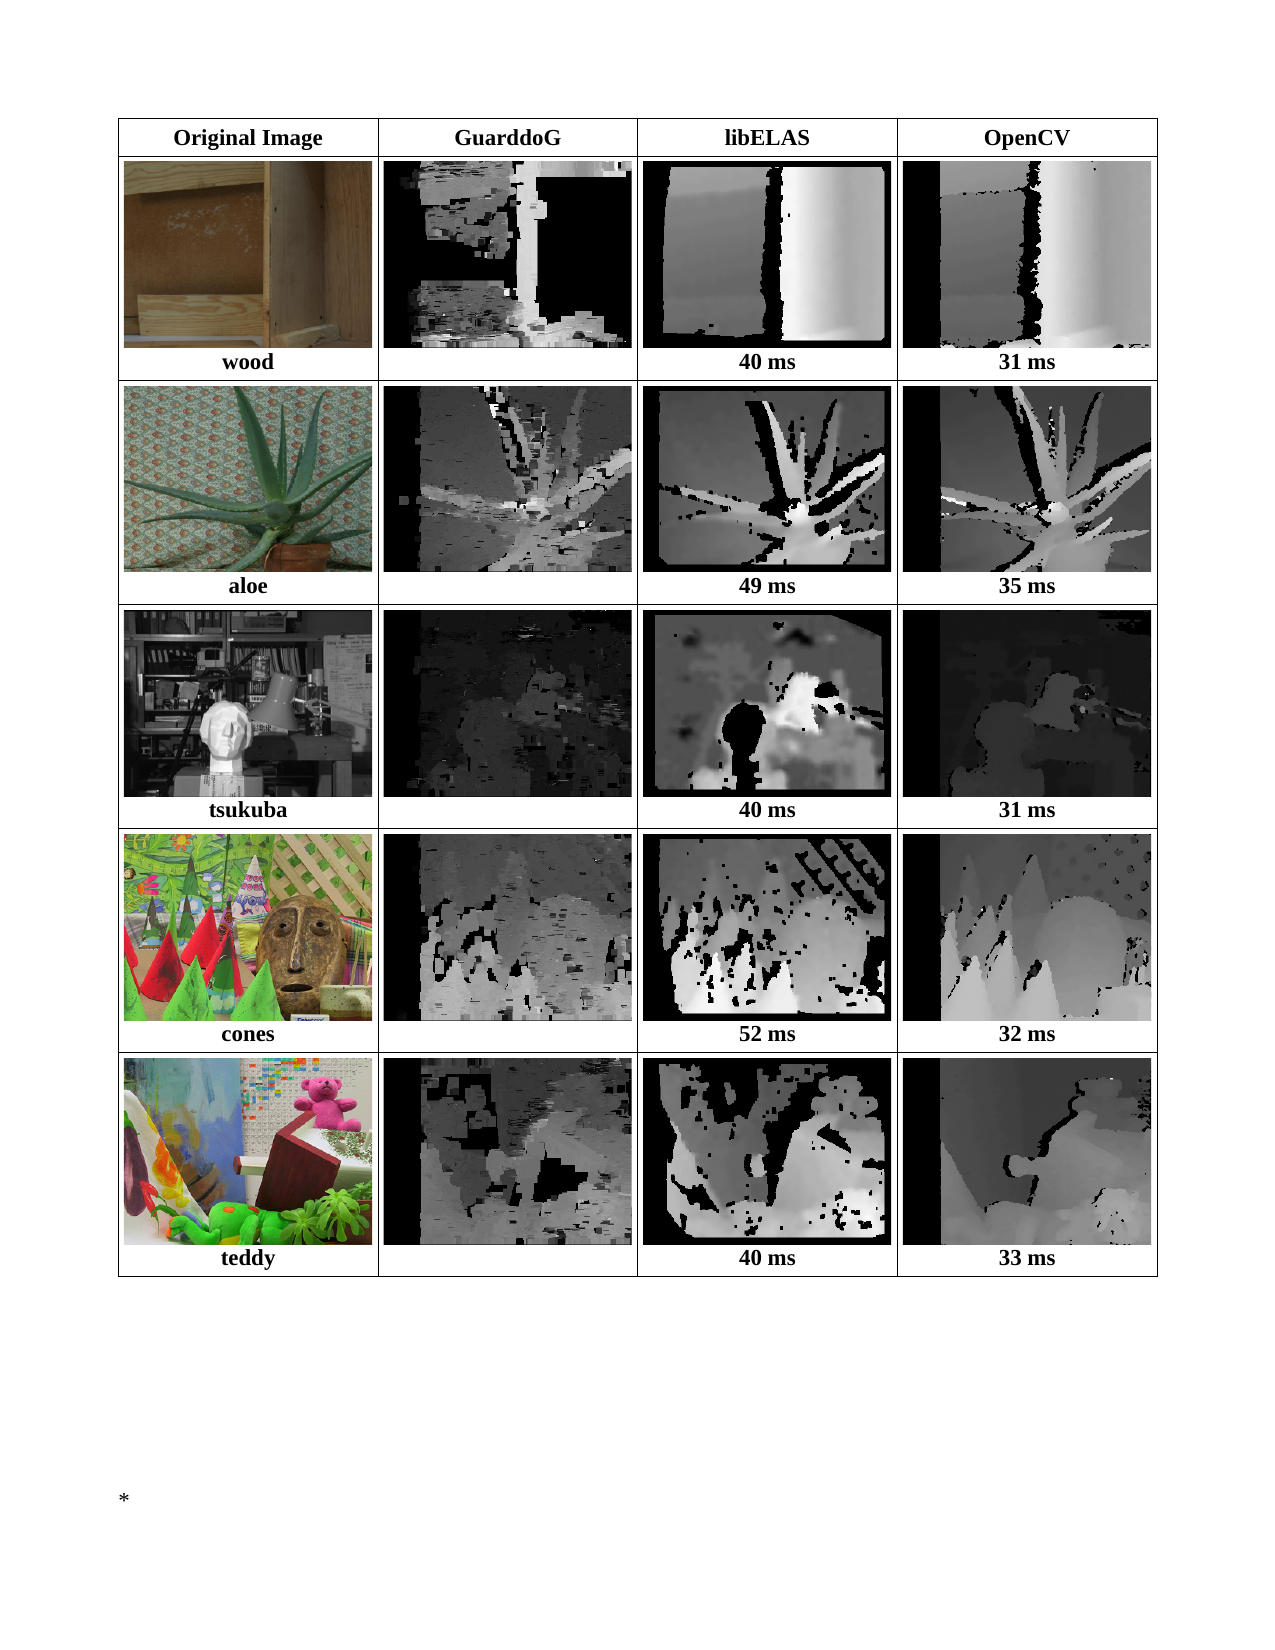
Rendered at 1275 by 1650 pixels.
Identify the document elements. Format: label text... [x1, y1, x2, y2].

picture [123, 161, 373, 348]
table_cell 35 ms [898, 381, 1157, 604]
table_cell [379, 157, 637, 380]
picture [123, 834, 373, 1021]
table_cell teddy [119, 1053, 378, 1276]
picture [902, 386, 1152, 572]
picture [643, 161, 892, 348]
table_cell [379, 829, 637, 1052]
table_cell 40 ms [638, 605, 897, 828]
picture [383, 1058, 632, 1245]
picture [123, 386, 373, 572]
picture [902, 1058, 1152, 1245]
picture [643, 386, 892, 572]
picture [643, 610, 892, 797]
picture [643, 1058, 892, 1245]
table_cell 40 ms [638, 1053, 897, 1276]
picture [123, 1058, 373, 1245]
picture [383, 834, 632, 1021]
picture [902, 161, 1152, 348]
table_header Original Image [119, 119, 378, 156]
picture [643, 834, 892, 1021]
table_cell wood [119, 157, 378, 380]
table_cell 52 ms [638, 829, 897, 1052]
table_cell 31 ms [898, 605, 1157, 828]
table_cell cones [119, 829, 378, 1052]
picture [383, 386, 632, 572]
table_header GuarddoG [379, 119, 637, 156]
picture [383, 610, 632, 797]
table_header libELAS [638, 119, 897, 156]
table_cell 33 ms [898, 1053, 1157, 1276]
table_cell 32 ms [898, 829, 1157, 1052]
table_cell 49 ms [638, 381, 897, 604]
table_header OpenCV [898, 119, 1157, 156]
table_cell [379, 381, 637, 604]
table_cell aloe [119, 381, 378, 604]
table_cell tsukuba [119, 605, 378, 828]
text * [118, 1487, 1157, 1514]
table_cell 31 ms [898, 157, 1157, 380]
table_cell 40 ms [638, 157, 897, 380]
table_cell [379, 605, 637, 828]
table_cell [379, 1053, 637, 1276]
picture [123, 610, 373, 797]
picture [902, 610, 1152, 797]
picture [383, 161, 632, 348]
picture [902, 834, 1152, 1021]
